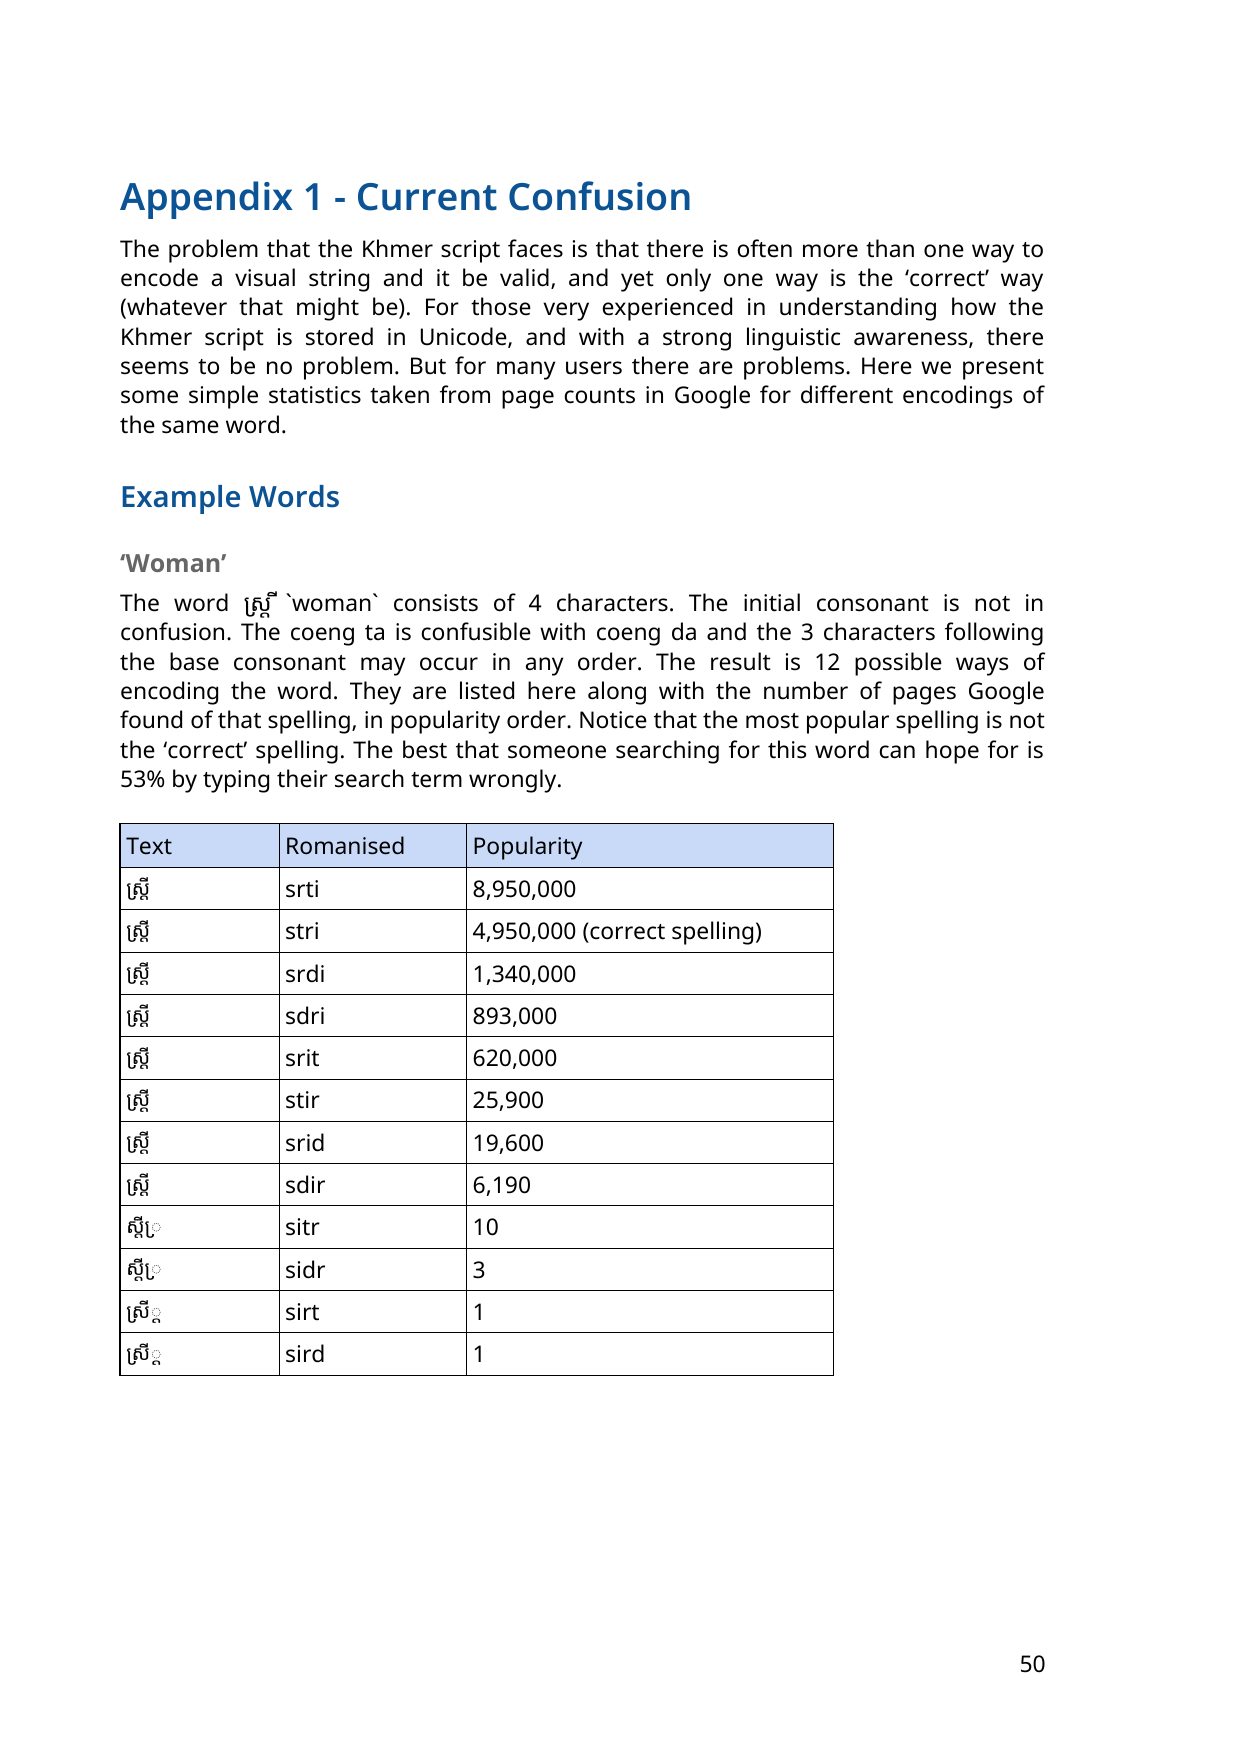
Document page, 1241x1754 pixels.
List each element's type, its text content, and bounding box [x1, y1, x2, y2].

table_cell 3 [467, 1249, 833, 1290]
table_cell srit [280, 1037, 466, 1078]
table_cell ស្ដី្រ [121, 1164, 279, 1205]
table_cell stir [280, 1080, 466, 1121]
table_cell 893,000 [467, 995, 833, 1036]
table_cell 19,600 [467, 1122, 833, 1163]
subtitle Example Words [120, 477, 1046, 516]
subtitle Appendix 1 - Current Confusion [120, 170, 1046, 221]
table_cell sitr [280, 1206, 466, 1248]
table_header Text [121, 824, 279, 867]
table_cell stri [280, 910, 466, 952]
table_cell សី្រ្ត [121, 1291, 279, 1332]
table_cell srid [280, 1122, 466, 1163]
table_cell សី្ដ្រ [121, 1249, 279, 1290]
table_cell sidr [280, 1249, 466, 1290]
table_cell sdri [280, 995, 466, 1036]
table_cell ស្រី្ដ [121, 1122, 279, 1163]
table_cell 8,950,000 [467, 868, 833, 909]
table_cell ស្រ្តី [121, 868, 279, 909]
table_cell 6,190 [467, 1164, 833, 1205]
table_cell 1 [467, 1291, 833, 1332]
table_cell 25,900 [467, 1080, 833, 1121]
text The problem that the Khmer script faces is that there is often more than one way to encode a visual string and it be valid, and yet only one way is the ‘correct’ way (whatever that might be). For those very experienced in understanding how the Khmer script is stored in Unicode, and with a strong linguistic awareness, there seems to be no problem. But for many users there are problems. Here we present some simple statistics taken from page counts in Google for different encodings of the same word. [120, 233, 1046, 439]
table_cell 1,340,000 [467, 953, 833, 994]
table_cell 10 [467, 1206, 833, 1248]
table_cell 620,000 [467, 1037, 833, 1078]
table_cell ស្រី្ត [121, 1037, 279, 1078]
table_header Popularity [467, 824, 833, 867]
table_cell srti [280, 868, 466, 909]
table_cell sird [280, 1333, 466, 1374]
subtitle ‘Woman’ [120, 546, 1046, 579]
table_cell sirt [280, 1291, 466, 1332]
table_cell ស្ត្រី [121, 910, 279, 952]
table_cell 4,950,000 (correct spelling) [467, 910, 833, 952]
text The word ស្ត្រី `woman` consists of 4 characters. The initial consonant is not in confusion. The coeng ta is confusible with coeng da and the 3 characters following the base consonant may occur in any order. The result is 12 possible ways of encoding the word. They are listed here along with the number of pages Google found of that spelling, in popularity order. Notice that the most popular spelling is not the ‘correct’ spelling. The best that someone searching for this word can hope for is 53% by typing their search term wrongly. [120, 588, 1046, 793]
table_cell ស្តី្រ [121, 1080, 279, 1121]
table_cell ស្រ្ដី [121, 953, 279, 994]
table_cell 1 [467, 1333, 833, 1374]
table_cell សី្ត្រ [121, 1206, 279, 1248]
table_cell សី្រ្ដ [121, 1333, 279, 1374]
table_cell srdi [280, 953, 466, 994]
table_cell ស្ដ្រី [121, 995, 279, 1036]
table_cell sdir [280, 1164, 466, 1205]
table_header Romanised [280, 824, 466, 867]
